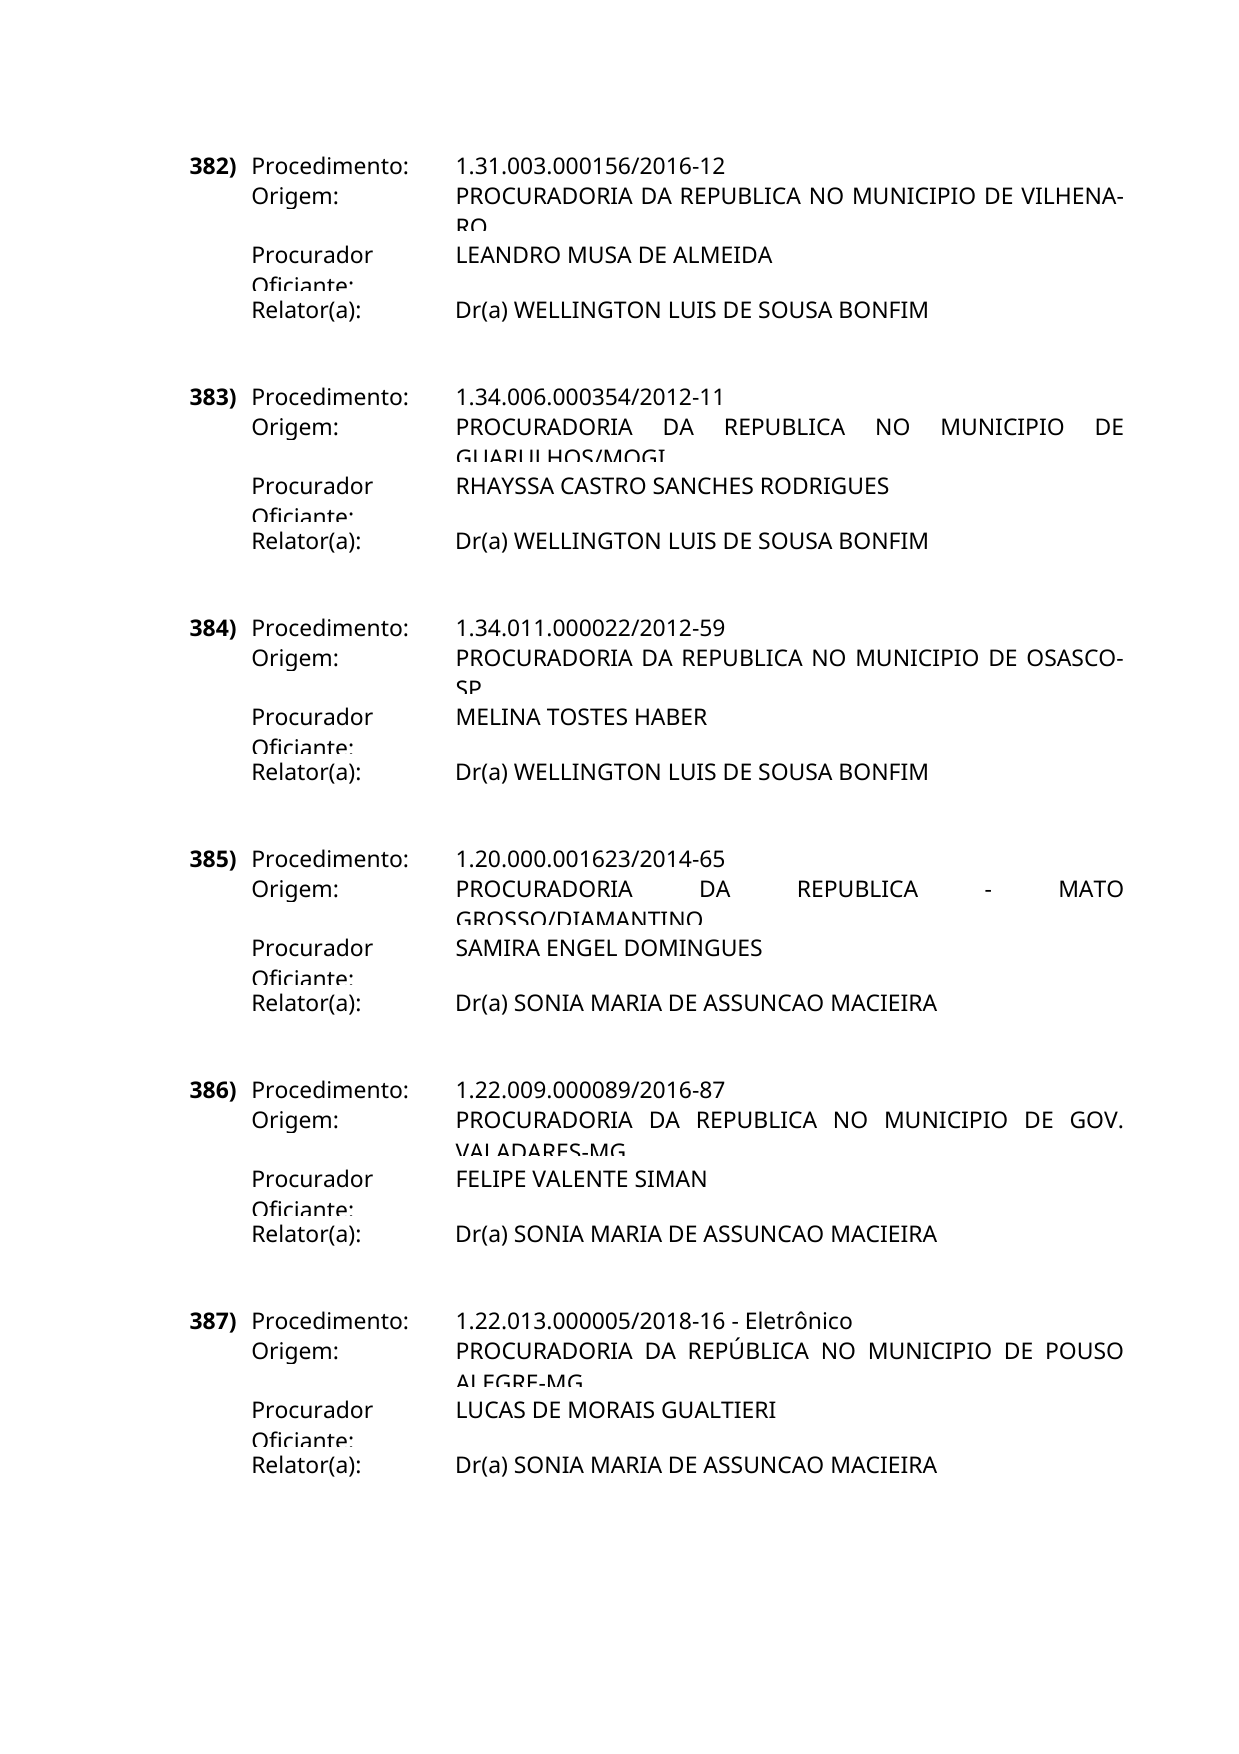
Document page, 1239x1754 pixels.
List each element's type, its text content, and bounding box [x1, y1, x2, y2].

table_cell [1125, 612, 1239, 641]
table_cell [0, 873, 189, 902]
table_cell [1125, 1074, 1239, 1103]
table_cell [1125, 693, 1239, 701]
table_header [0, 0, 189, 150]
table_cell [1125, 701, 1239, 752]
table_cell [1125, 1394, 1239, 1445]
table_cell [1125, 1449, 1239, 1479]
table_cell [189, 671, 251, 693]
table_cell [0, 612, 189, 641]
table_cell [455, 924, 1124, 932]
table_cell Origem: [251, 411, 455, 439]
table_cell 1.34.006.000354/2012-11 [455, 381, 1124, 409]
table_cell Procurador Oficiante: [251, 239, 455, 291]
table_cell [189, 411, 251, 439]
table_cell [189, 231, 251, 238]
table_cell [189, 756, 251, 786]
table_cell MELINA TOSTES HABER [455, 701, 1124, 752]
table_header [189, 0, 251, 150]
table_cell 1.34.011.000022/2012-59 [455, 612, 1124, 641]
table_cell [189, 440, 251, 462]
table_cell [1125, 987, 1239, 1017]
table_cell [189, 1364, 251, 1386]
table_cell [1125, 239, 1239, 289]
table_cell [0, 1017, 189, 1074]
table_cell [189, 1017, 251, 1074]
table_header Relator(a): [251, 1218, 455, 1247]
table_cell 386) [189, 1074, 251, 1103]
table_cell [455, 1017, 1124, 1074]
table_header Dr(a) SONIA MARIA DE ASSUNCAO MACIEIRA [455, 1449, 1122, 1478]
table_cell Procedimento: [251, 1305, 455, 1334]
table_cell [0, 1449, 189, 1479]
table_cell [251, 440, 455, 462]
table_cell [0, 231, 189, 238]
table_cell [455, 693, 1124, 701]
table_cell [189, 1104, 251, 1133]
table_cell [189, 786, 251, 843]
table_header Dr(a) SONIA MARIA DE ASSUNCAO MACIEIRA [455, 1218, 1122, 1247]
table_cell [0, 693, 189, 701]
table_header Dr(a) WELLINGTON LUIS DE SOUSA BONFIM [455, 525, 1122, 554]
table_cell [1125, 902, 1239, 924]
table_cell [1125, 555, 1239, 612]
table_cell [1125, 873, 1239, 902]
table_cell 383) [189, 381, 251, 409]
table_cell [0, 150, 189, 178]
table_cell [1125, 1218, 1239, 1248]
table_header [251, 0, 455, 150]
table_cell [0, 843, 189, 872]
table_cell Origem: [251, 873, 455, 902]
table_cell [1125, 231, 1239, 238]
table_cell [0, 555, 189, 612]
table_cell [189, 1449, 251, 1479]
table_header Dr(a) WELLINGTON LUIS DE SOUSA BONFIM [455, 756, 1122, 785]
table_header Relator(a): [251, 756, 455, 785]
table_cell [1125, 756, 1239, 786]
table_cell 1.22.013.000005/2018-16 - Eletrônico [455, 1305, 1124, 1334]
table_cell [1125, 470, 1239, 521]
table_cell [251, 555, 455, 612]
table_cell [1125, 1305, 1239, 1334]
table_cell [1125, 411, 1239, 439]
table_cell [251, 693, 455, 701]
table_cell [251, 209, 455, 231]
table_cell [189, 1248, 251, 1305]
table_cell [189, 209, 251, 231]
table_cell Origem: [251, 642, 455, 671]
table_cell Procurador Oficiante: [251, 932, 455, 984]
table_header [455, 0, 1124, 150]
table_cell [189, 1335, 251, 1364]
table_cell 1.22.009.000089/2016-87 [455, 1074, 1124, 1103]
table_cell Origem: [251, 1104, 455, 1133]
table_cell 387) [189, 1305, 251, 1334]
table_cell [251, 1133, 455, 1155]
table_cell Origem: [251, 180, 455, 208]
table_cell [1125, 294, 1239, 324]
table_cell [251, 902, 455, 924]
table_cell [1125, 1104, 1239, 1133]
table_cell [0, 440, 189, 462]
table_cell [1125, 671, 1239, 693]
table_cell 1.31.003.000156/2016-12 [455, 150, 1124, 178]
table_cell [251, 671, 455, 693]
table_cell [455, 231, 1124, 238]
table_cell [0, 1133, 189, 1155]
table_cell [189, 642, 251, 671]
table_cell [251, 924, 455, 932]
table_cell 382) [189, 150, 251, 178]
table_cell [1125, 932, 1239, 983]
table_cell [0, 786, 189, 843]
table_cell [455, 1155, 1124, 1163]
table_cell [189, 1218, 251, 1248]
table_cell [0, 411, 189, 439]
table_cell Procurador Oficiante: [251, 701, 455, 753]
table_cell LUCAS DE MORAIS GUALTIERI [455, 1394, 1124, 1445]
table_cell [0, 324, 189, 381]
table_cell PROCURADORIA DA REPÚBLICA NO MUNICIPIO DE POUSO ALEGRE-MG [455, 1335, 1124, 1386]
table_cell [0, 642, 189, 671]
table_cell [0, 180, 189, 208]
table_cell [1125, 843, 1239, 872]
table_cell [189, 462, 251, 469]
table_cell [189, 324, 251, 381]
table_cell [0, 924, 189, 932]
table_cell [455, 1248, 1124, 1305]
table_cell [0, 1163, 189, 1214]
table_header Dr(a) WELLINGTON LUIS DE SOUSA BONFIM [455, 294, 1122, 323]
table_cell [0, 1386, 189, 1394]
table_cell [0, 294, 189, 324]
table_cell RHAYSSA CASTRO SANCHES RODRIGUES [455, 470, 1124, 521]
table_cell PROCURADORIA DA REPUBLICA NO MUNICIPIO DE GUARULHOS/MOGI [455, 411, 1124, 462]
table_header Relator(a): [251, 294, 455, 323]
table_cell [0, 701, 189, 752]
table_cell [0, 756, 189, 786]
table_header Relator(a): [251, 1449, 455, 1478]
table_cell [189, 693, 251, 701]
table_cell [1125, 440, 1239, 462]
table_cell [0, 1394, 189, 1445]
table_cell Origem: [251, 1335, 455, 1364]
table_cell [189, 1155, 251, 1163]
table_cell [455, 462, 1124, 469]
table_cell [189, 701, 251, 752]
table_cell [189, 1386, 251, 1394]
table_cell [189, 924, 251, 932]
table_cell [189, 873, 251, 902]
table_cell [455, 555, 1124, 612]
table_cell [0, 987, 189, 1017]
table_cell [0, 1104, 189, 1133]
table_cell [1125, 1364, 1239, 1386]
table_cell [251, 231, 455, 238]
table_cell [1125, 1248, 1239, 1305]
table_header Relator(a): [251, 525, 455, 554]
table_cell PROCURADORIA DA REPUBLICA - MATO GROSSO/DIAMANTINO [455, 873, 1124, 924]
table_header Dr(a) SONIA MARIA DE ASSUNCAO MACIEIRA [455, 987, 1122, 1016]
table_cell [0, 381, 189, 409]
table_cell [1125, 180, 1239, 208]
table_cell Procedimento: [251, 843, 455, 872]
table_cell 385) [189, 843, 251, 872]
table_cell Procurador Oficiante: [251, 1163, 455, 1215]
table_cell Procurador Oficiante: [251, 470, 455, 522]
table_cell [251, 1364, 455, 1386]
table_cell [0, 1335, 189, 1364]
table_cell [251, 462, 455, 469]
table_cell LEANDRO MUSA DE ALMEIDA [455, 239, 1124, 289]
table_cell [1125, 1335, 1239, 1364]
table_cell [1125, 642, 1239, 671]
table_cell FELIPE VALENTE SIMAN [455, 1163, 1124, 1214]
table_cell [189, 902, 251, 924]
table_cell [0, 1218, 189, 1248]
table_cell [189, 525, 251, 555]
table_cell [1125, 1133, 1239, 1155]
table_cell [0, 1155, 189, 1163]
table_cell [251, 1386, 455, 1394]
table_cell [1125, 1155, 1239, 1163]
table_cell PROCURADORIA DA REPUBLICA NO MUNICIPIO DE GOV. VALADARES-MG [455, 1104, 1124, 1155]
table_cell Procedimento: [251, 150, 455, 178]
table_header Relator(a): [251, 987, 455, 1016]
table_cell [1125, 381, 1239, 409]
table_cell [251, 786, 455, 843]
table_cell Procedimento: [251, 612, 455, 641]
table_cell [455, 324, 1124, 381]
table_cell [0, 1248, 189, 1305]
table_cell [1125, 525, 1239, 555]
table_cell [189, 1133, 251, 1155]
table_cell [0, 470, 189, 521]
table_header [1125, 0, 1239, 150]
table_cell [0, 462, 189, 469]
table_cell [189, 239, 251, 289]
table_cell [189, 555, 251, 612]
table_cell [455, 1386, 1124, 1394]
table_cell [0, 1305, 189, 1334]
table_cell [251, 1248, 455, 1305]
table_cell 1.20.000.001623/2014-65 [455, 843, 1124, 872]
table_cell [0, 932, 189, 983]
table_cell 384) [189, 612, 251, 641]
table_cell SAMIRA ENGEL DOMINGUES [455, 932, 1124, 983]
table_cell [189, 1163, 251, 1214]
table_cell [189, 294, 251, 324]
table_cell [0, 1364, 189, 1386]
table_cell [251, 1155, 455, 1163]
table_cell [189, 470, 251, 521]
table_cell [0, 902, 189, 924]
table_cell [0, 209, 189, 231]
table_cell [1125, 209, 1239, 231]
table_cell [189, 180, 251, 208]
table_cell [1125, 1386, 1239, 1394]
table_cell Procedimento: [251, 381, 455, 409]
table_cell PROCURADORIA DA REPUBLICA NO MUNICIPIO DE VILHENA-RO [455, 180, 1124, 231]
table_cell [251, 324, 455, 381]
table_cell [0, 525, 189, 555]
table_cell [251, 1017, 455, 1074]
table_cell [1125, 1163, 1239, 1214]
table_cell Procurador Oficiante: [251, 1394, 455, 1446]
table_cell [189, 987, 251, 1017]
table_cell [1125, 462, 1239, 469]
table_cell Procedimento: [251, 1074, 455, 1103]
table_cell [1125, 1017, 1239, 1074]
table_cell [455, 786, 1124, 843]
table_cell [1125, 786, 1239, 843]
table_cell [0, 671, 189, 693]
table_cell [189, 1394, 251, 1445]
table_cell PROCURADORIA DA REPUBLICA NO MUNICIPIO DE OSASCO-SP [455, 642, 1124, 693]
table_cell [0, 1074, 189, 1103]
table_cell [189, 932, 251, 983]
table_cell [1125, 924, 1239, 932]
table_cell [1125, 324, 1239, 381]
table_cell [1125, 150, 1239, 178]
table_cell [0, 239, 189, 289]
